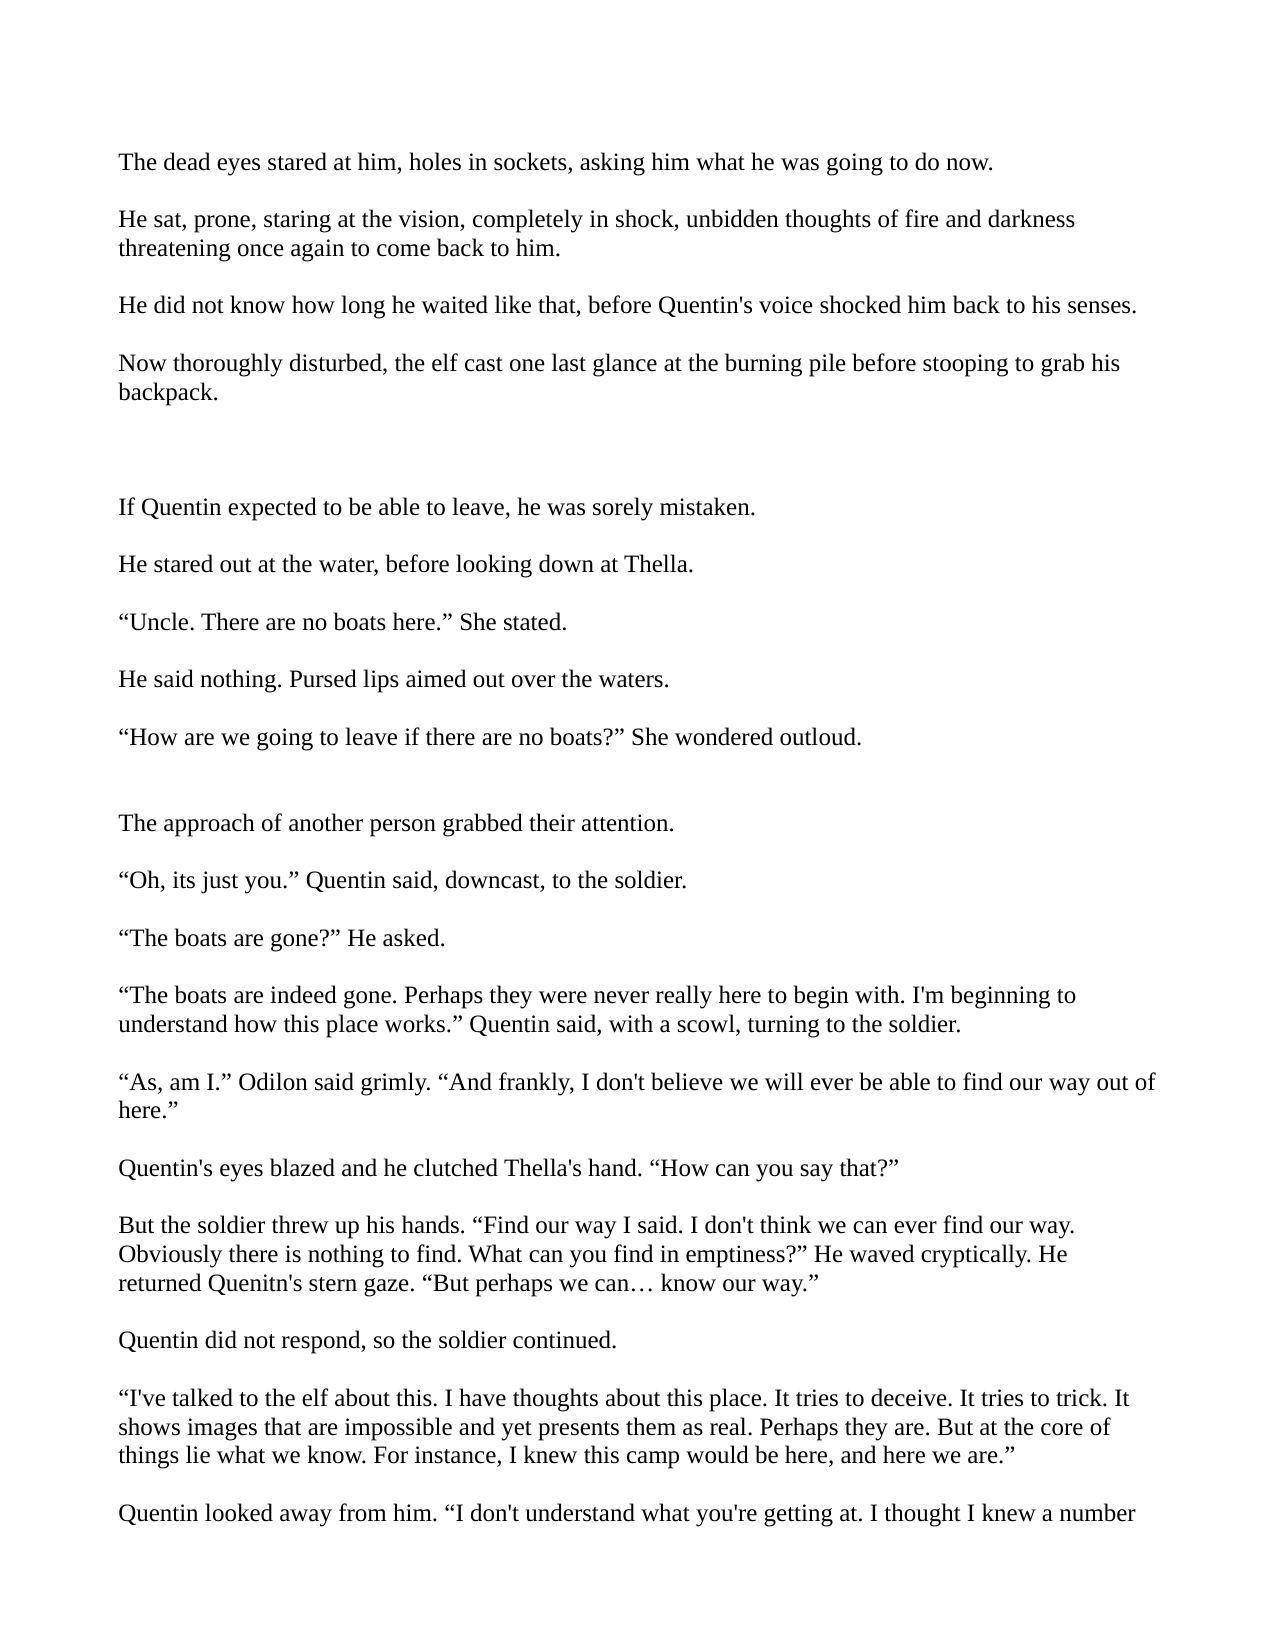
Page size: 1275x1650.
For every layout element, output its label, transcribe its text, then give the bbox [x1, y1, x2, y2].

text “How are we going to leave if there are no boats?” She wondered outloud. [118, 722, 1157, 751]
text Quentin did not respond, so the soldier continued. [118, 1326, 1157, 1354]
text “As, am I.” Odilon said grimly. “And frankly, I don't believe we will ever be able to find our way out of here.” [118, 1067, 1157, 1124]
text Quentin looked away from him. “I don't understand what you're getting at. I thought I knew a number [118, 1498, 1157, 1527]
text “Uncle. There are no boats here.” She stated. [118, 607, 1157, 636]
text The approach of another person grabbed their attention. [118, 808, 1157, 837]
text Now thoroughly disturbed, the elf cast one last glance at the burning pile before stooping to grab his backpack. [118, 348, 1157, 406]
text “I've talked to the elf about this. I have thoughts about this place. It tries to deceive. It tries to trick. It shows images that are impossible and yet presents them as real. Perhaps they are. But at the core of things lie what we know. For instance, I knew this camp would be here, and here we are.” [118, 1383, 1157, 1469]
text “Oh, its just you.” Quentin said, downcast, to the soldier. [118, 866, 1157, 894]
text He did not know how long he waited like that, before Quentin's voice shocked him back to his senses. [118, 291, 1157, 319]
text “The boats are gone?” He asked. [118, 923, 1157, 952]
text If Quentin expected to be able to leave, he was sorely mistaken. [118, 492, 1157, 521]
text He said nothing. Pursed lips aimed out over the waters. [118, 664, 1157, 693]
text He sat, prone, staring at the vision, completely in shock, unbidden thoughts of fire and darkness threatening once again to come back to him. [118, 204, 1157, 262]
text The dead eyes stared at him, holes in sockets, asking him what he was going to do now. [118, 147, 1157, 176]
text Quentin's eyes blazed and he clutched Thella's hand. “How can you say that?” [118, 1153, 1157, 1182]
text He stared out at the water, before looking down at Thella. [118, 549, 1157, 578]
text But the soldier threw up his hands. “Find our way I said. I don't think we can ever find our way. Obviously there is nothing to find. What can you find in emptiness?” He waved cryptically. He returned Quenitn's stern gaze. “But perhaps we can… know our way.” [118, 1211, 1157, 1297]
text “The boats are indeed gone. Perhaps they were never really here to begin with. I'm beginning to understand how this place works.” Quentin said, with a scowl, turning to the soldier. [118, 981, 1157, 1038]
